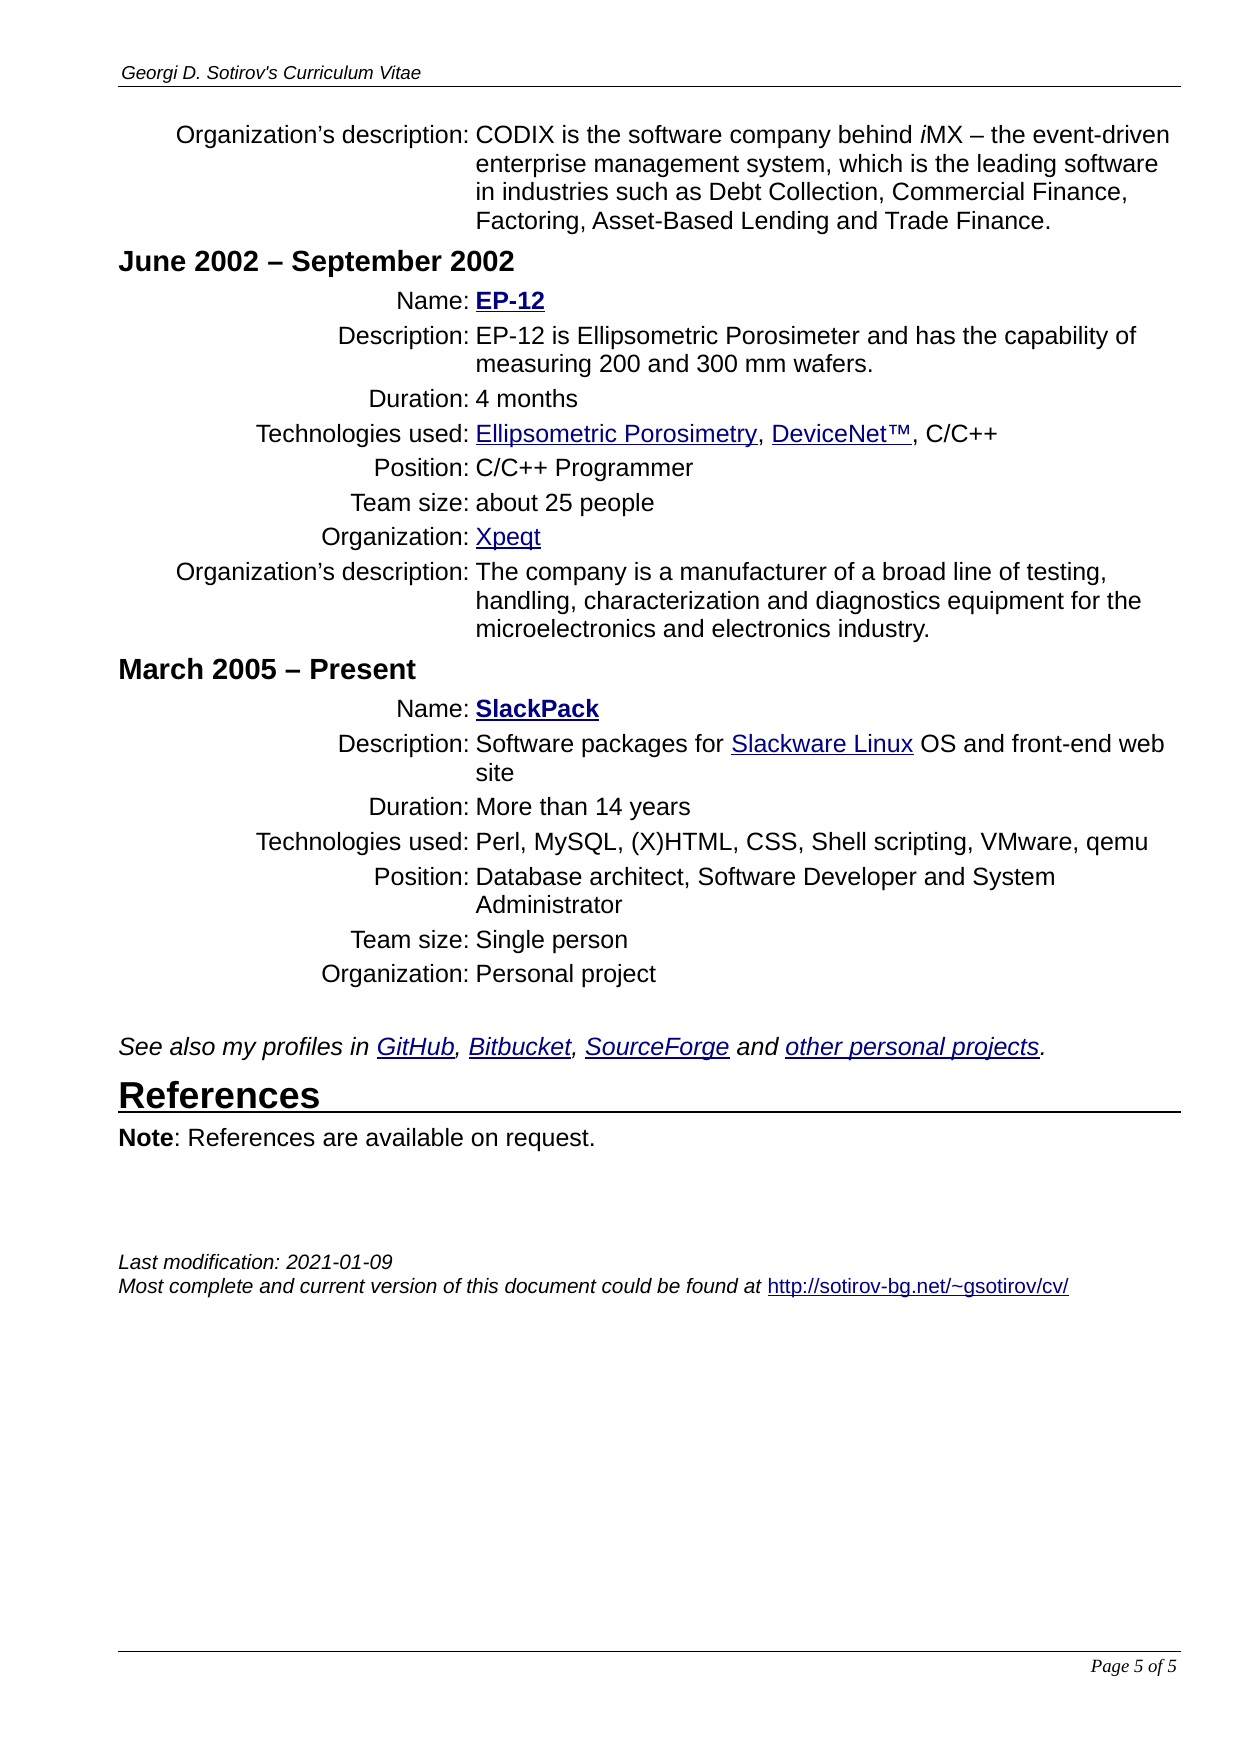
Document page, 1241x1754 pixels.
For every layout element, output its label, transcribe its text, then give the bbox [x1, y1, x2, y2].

table_cell The company is a manufacturer of a broad line of testing, handling, characterization and diagnostics equipment for the microelectronics and electronics industry. [473, 554, 1176, 646]
table_cell 4 months [473, 381, 1176, 416]
table_cell Ellipsometric Porosimetry, DeviceNet™, C/C++ [473, 416, 1176, 450]
table_cell Xpeqt [473, 520, 1176, 554]
table_cell Position: [118, 450, 472, 485]
table_cell Perl, MySQL, (X)HTML, CSS, Shell scripting, VMware, qemu [473, 824, 1182, 859]
text Note: References are available on request. [118, 1123, 1181, 1151]
table_cell about 25 people [473, 485, 1176, 519]
table_header EP-12 [473, 283, 1176, 318]
table_header Name: [118, 283, 472, 318]
table_cell Personal project [473, 957, 1182, 991]
subtitle March 2005 – Present [118, 652, 1181, 686]
table_cell Organization’s description: [118, 554, 472, 646]
table_cell Organization: [118, 957, 472, 991]
table_cell Single person [473, 922, 1182, 957]
table_cell Database architect, Software Developer and System Administrator [473, 859, 1182, 922]
table_cell Description: [118, 726, 472, 789]
text Most complete and current version of this document could be found at http://sotirov-bg.net/~gsotirov/cv/ [118, 1274, 1181, 1298]
table_cell Team size: [118, 485, 472, 519]
text Last modification: 2021-01-09 [118, 1250, 1181, 1274]
table_cell Position: [118, 859, 472, 922]
subtitle June 2002 – September 2002 [118, 244, 1181, 277]
table_header SlackPack [473, 692, 1182, 726]
table_cell Technologies used: [118, 824, 472, 859]
subtitle References [118, 1074, 1181, 1111]
table_cell More than 14 years [473, 790, 1182, 824]
table_header Name: [118, 692, 472, 726]
table_cell Software packages for Slackware Linux OS and front-end web site [473, 726, 1182, 789]
text See also my profiles in GitHub, Bitbucket, SourceForge and other personal projects. [118, 1032, 1181, 1061]
table_cell Description: [118, 318, 472, 381]
table_cell Organization’s description: [118, 117, 472, 238]
table_cell C/C++ Programmer [473, 450, 1176, 485]
subtitle [118, 1113, 1181, 1117]
table_cell CODIX is the software company behind iMX – the event-driven enterprise management system, which is the leading software in industries such as Debt Collection, Commercial Finance, Factoring, Asset-Based Lending and Trade Finance. [473, 117, 1182, 238]
table_cell Duration: [118, 790, 472, 824]
table_cell Team size: [118, 922, 472, 957]
table_cell Duration: [118, 381, 472, 416]
table_cell Organization: [118, 520, 472, 554]
table_cell EP-12 is Ellipsometric Porosimeter and has the capability of measuring 200 and 300 mm wafers. [473, 318, 1176, 381]
table_cell Technologies used: [118, 416, 472, 450]
